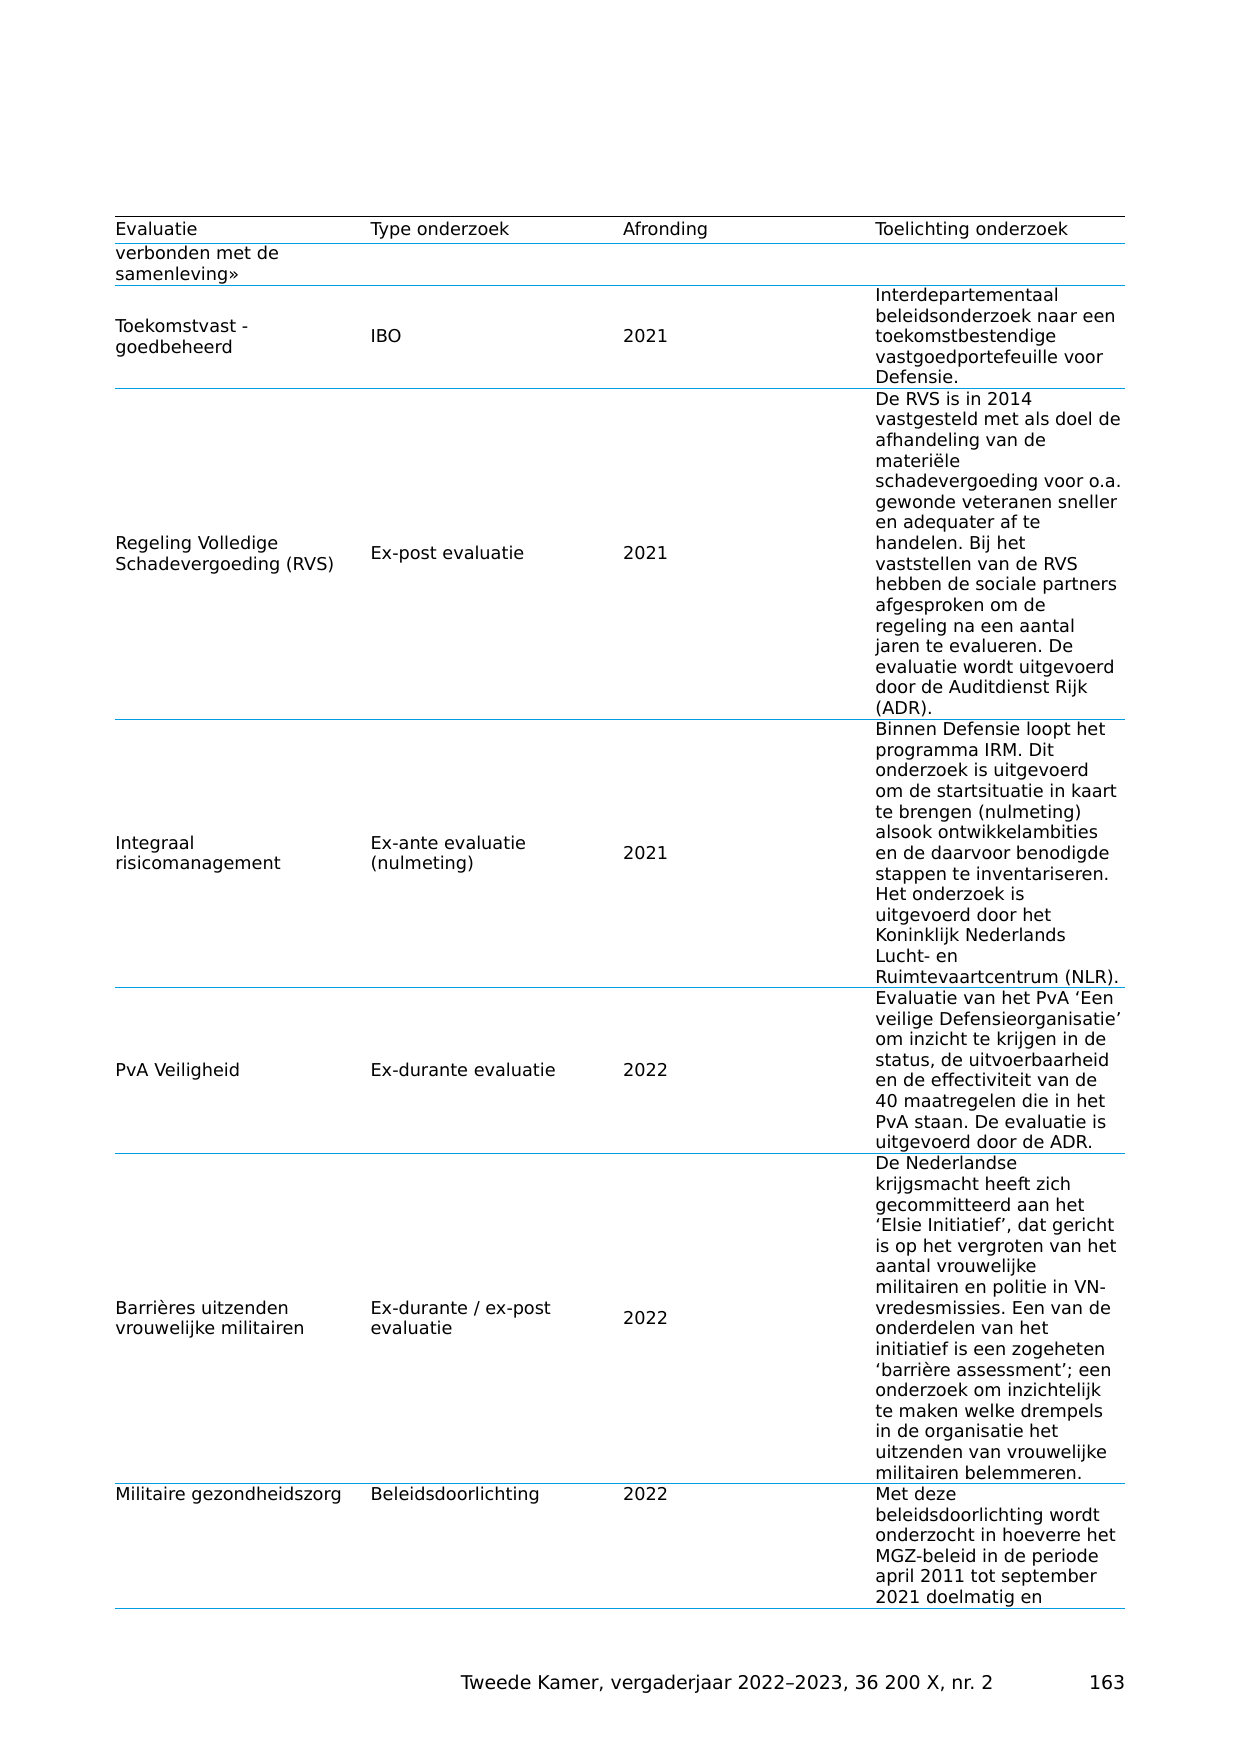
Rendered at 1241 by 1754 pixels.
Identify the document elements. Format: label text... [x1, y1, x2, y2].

table_cell 2022 [620, 1484, 872, 1608]
table_cell Met deze beleidsdoorlichting wordt onderzocht in hoeverre het MGZ-beleid in de periode april 2011 tot september 2021 doelmatig en [872, 1484, 1125, 1608]
table_cell [620, 244, 872, 284]
table_cell Ex-post evaluatie [368, 389, 620, 719]
table_cell verbonden met de samenleving» [115, 244, 367, 284]
table_cell 2022 [620, 988, 872, 1153]
table_cell Interdepartementaal beleidsonderzoek naar een toekomstbestendige vastgoedportefeuille voor Defensie. [872, 286, 1125, 388]
table_cell Afronding [620, 217, 872, 243]
table_cell Beleidsdoorlichting [368, 1484, 620, 1608]
table_cell Regeling Volledige Schadevergoeding (RVS) [115, 389, 367, 719]
table_cell De RVS is in 2014 vastgesteld met als doel de afhandeling van de materiële schadevergoeding voor o.a. gewonde veteranen sneller en adequater af te handelen. Bij het vaststellen van de RVS hebben de sociale partners afgesproken om de regeling na een aantal jaren te evalueren. De evaluatie wordt uitgevoerd door de Auditdienst Rijk (ADR). [872, 389, 1125, 719]
table_cell Evaluatie van het PvA ‘Een veilige Defensieorganisatie’ om inzicht te krijgen in de status, de uitvoerbaarheid en de effectiviteit van de 40 maatregelen die in het PvA staan. De evaluatie is uitgevoerd door de ADR. [872, 988, 1125, 1153]
table_cell Toekomstvast - goedbeheerd [115, 286, 367, 388]
table_cell 2021 [620, 389, 872, 719]
table_cell Barrières uitzenden vrouwelijke militairen [115, 1154, 367, 1483]
table_cell PvA Veiligheid [115, 988, 367, 1153]
table_cell 2021 [620, 286, 872, 388]
table_cell 2022 [620, 1154, 872, 1483]
table_cell Evaluatie [115, 217, 367, 243]
table_cell Binnen Defensie loopt het programma IRM. Dit onderzoek is uitgevoerd om de startsituatie in kaart te brengen (nulmeting) alsook ontwikkelambities en de daarvoor benodigde stappen te inventariseren. Het onderzoek is uitgevoerd door het Koninklijk Nederlands Lucht- en Ruimtevaartcentrum (NLR). [872, 720, 1125, 987]
table_cell 2021 [620, 720, 872, 987]
table_header Tabel 56 Thema 2. Een goede werkgever, verbonden met de samenleving [115, 191, 1125, 216]
table_cell IBO [368, 286, 620, 388]
table_cell [872, 244, 1125, 284]
table_cell Ex-ante evaluatie (nulmeting) [368, 720, 620, 987]
table_cell Ex-durante evaluatie [368, 988, 620, 1153]
table_cell Integraal risicomanagement [115, 720, 367, 987]
table_cell De Nederlandse krijgsmacht heeft zich gecommitteerd aan het ‘Elsie Initiatief’, dat gericht is op het vergroten van het aantal vrouwelijke militairen en politie in VN-vredesmissies. Een van de onderdelen van het initiatief is een zogeheten ‘barrière assessment’; een onderzoek om inzichtelijk te maken welke drempels in de organisatie het uitzenden van vrouwelijke militairen belemmeren. [872, 1154, 1125, 1483]
table_cell Toelichting onderzoek [872, 217, 1125, 243]
table_cell Type onderzoek [368, 217, 620, 243]
table_cell Ex-durante / ex-post evaluatie [368, 1154, 620, 1483]
table_cell [368, 244, 620, 284]
table_cell Militaire gezondheidszorg [115, 1484, 367, 1608]
